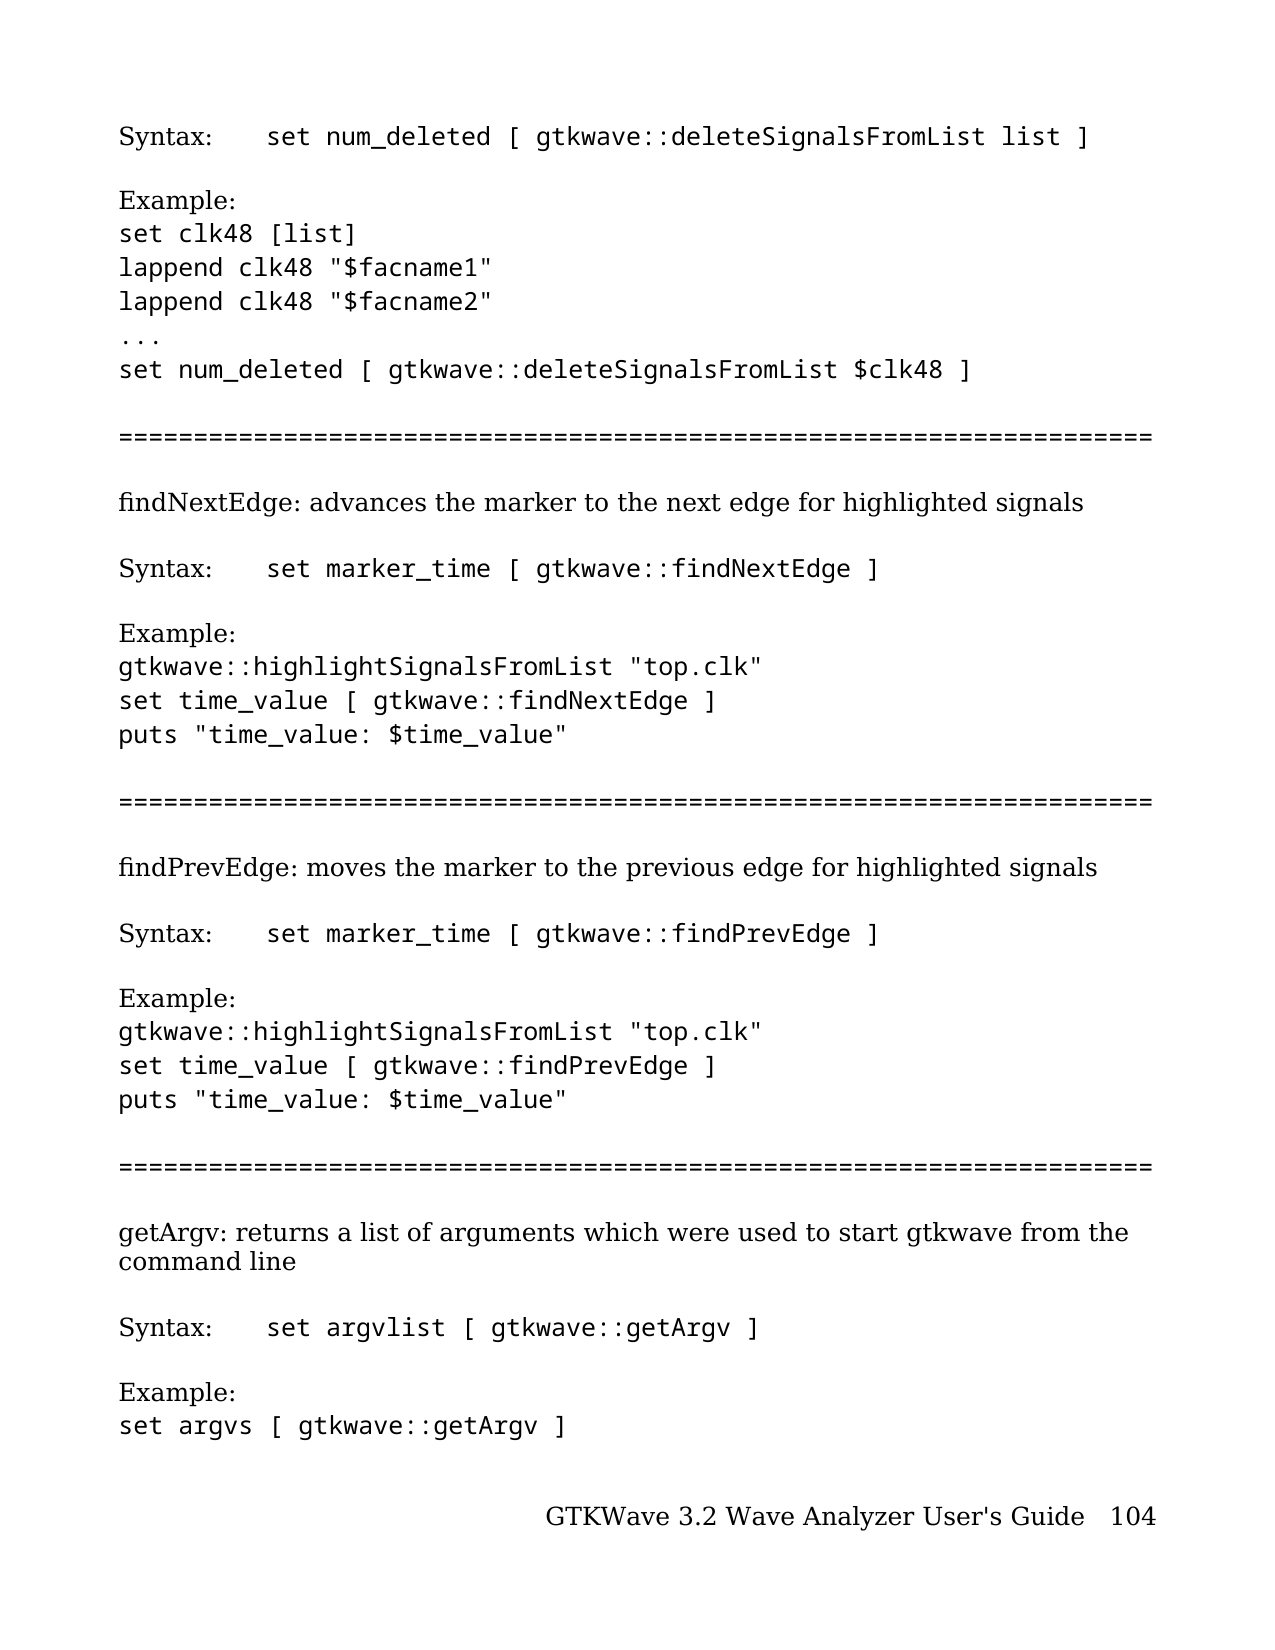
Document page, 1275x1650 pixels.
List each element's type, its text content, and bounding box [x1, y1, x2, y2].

text ===================================================================== [118, 420, 1157, 454]
text findNextEdge: advances the marker to the next edge for highlighted signals [118, 488, 1157, 517]
text gtkwave::highlightSignalsFromList "top.clk" [118, 648, 1157, 682]
text puts "time_value: $time_value" [118, 1081, 1157, 1116]
text Example: [118, 619, 1157, 648]
text ===================================================================== [118, 785, 1157, 819]
text findPrevEdge: moves the marker to the previous edge for highlighted signals [118, 853, 1157, 882]
text set argvs [ gtkwave::getArgv ] [118, 1407, 1157, 1441]
text puts "time_value: $time_value" [118, 717, 1157, 751]
text lappend clk48 "$facname1" [118, 249, 1157, 283]
text ===================================================================== [118, 1149, 1157, 1184]
text set time_value [ gtkwave::findPrevEdge ] [118, 1047, 1157, 1081]
text Example: [118, 186, 1157, 215]
text set time_value [ gtkwave::findNextEdge ] [118, 682, 1157, 717]
text Syntax: set marker_time [ gtkwave::findPrevEdge ] [118, 916, 1157, 950]
text set num_deleted [ gtkwave::deleteSignalsFromList $clk48 ] [118, 352, 1157, 386]
text Example: [118, 1378, 1157, 1407]
text set clk48 [list] [118, 215, 1157, 249]
text Example: [118, 984, 1157, 1013]
text getArgv: returns a list of arguments which were used to start gtkwave from the command line [118, 1218, 1157, 1276]
text gtkwave::highlightSignalsFromList "top.clk" [118, 1013, 1157, 1047]
text lappend clk48 "$facname2" [118, 283, 1157, 318]
text ... [118, 318, 1157, 352]
text Syntax: set argvlist [ gtkwave::getArgv ] [118, 1310, 1157, 1344]
text Syntax: set marker_time [ gtkwave::findNextEdge ] [118, 551, 1157, 585]
text Syntax: set num_deleted [ gtkwave::deleteSignalsFromList list ] [118, 118, 1157, 152]
